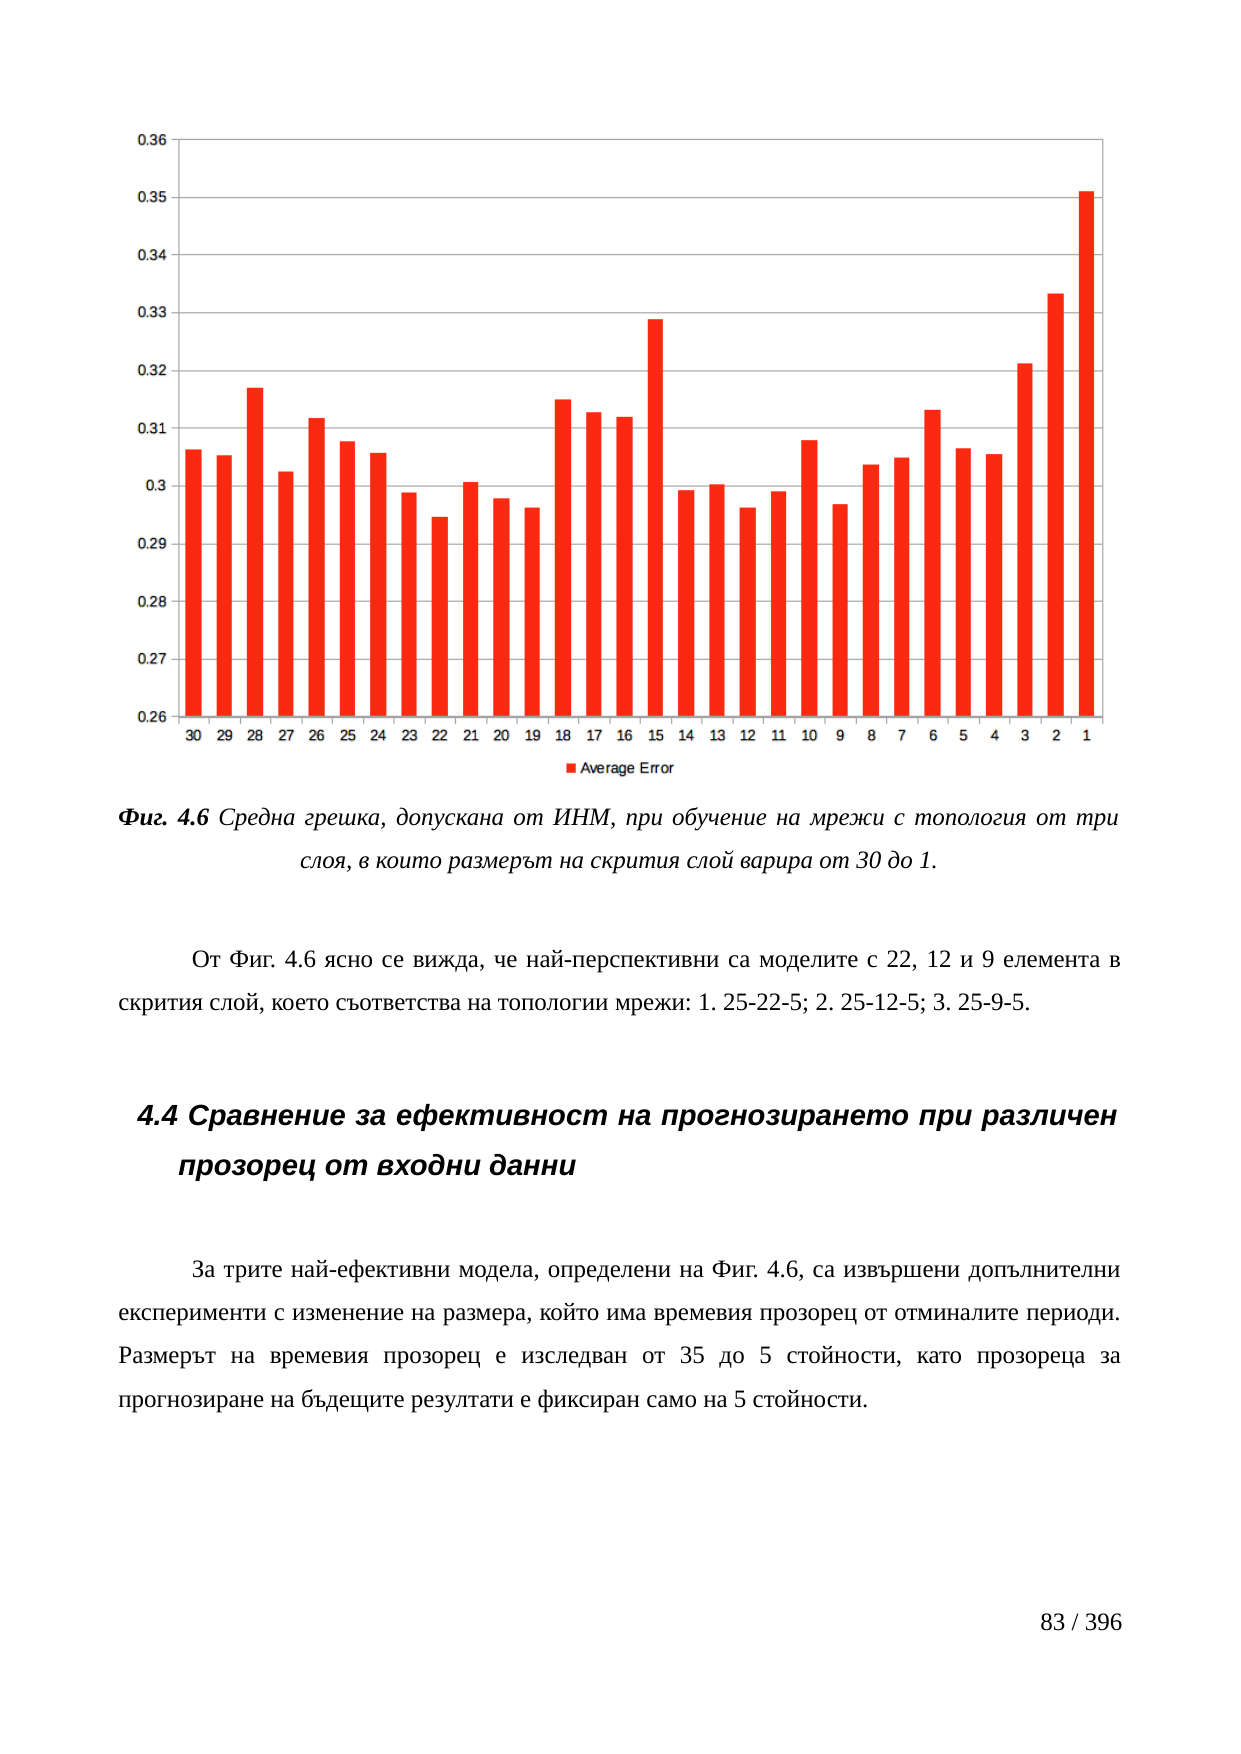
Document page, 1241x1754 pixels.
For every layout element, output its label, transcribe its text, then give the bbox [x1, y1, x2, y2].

subtitle 4.4 Сравнение за ефективност на прогнозирането при различен прозорец от входни данни [118, 1098, 1122, 1182]
picture [118, 118, 1122, 788]
text От Фиг. 4.6 ясно се вижда, че най-перспективни са моделите с 22, 12 и 9 елемента в скрития слой, което съответства на топологии мрежи: 1. 25-22-5; 2. 25-12-5; 3. 25-9-5. [118, 944, 1122, 1016]
text Фиг. 4.6 Средна грешка, допускана от ИНМ, при обучение на мрежи с топология от три слоя, в които размерът на скрития слой варира от 30 до 1. [118, 788, 1122, 874]
text За трите най-ефективни модела, определени на Фиг. 4.6, са извършени допълнителни експерименти с изменение на размера, който има времевия прозорец от отминалите периоди. Размерът на времевия прозорец е изследван от 35 до 5 стойности, като прозореца за прогнозиране на бъдещите резултати е фиксиран само на 5 стойности. [118, 1254, 1122, 1412]
